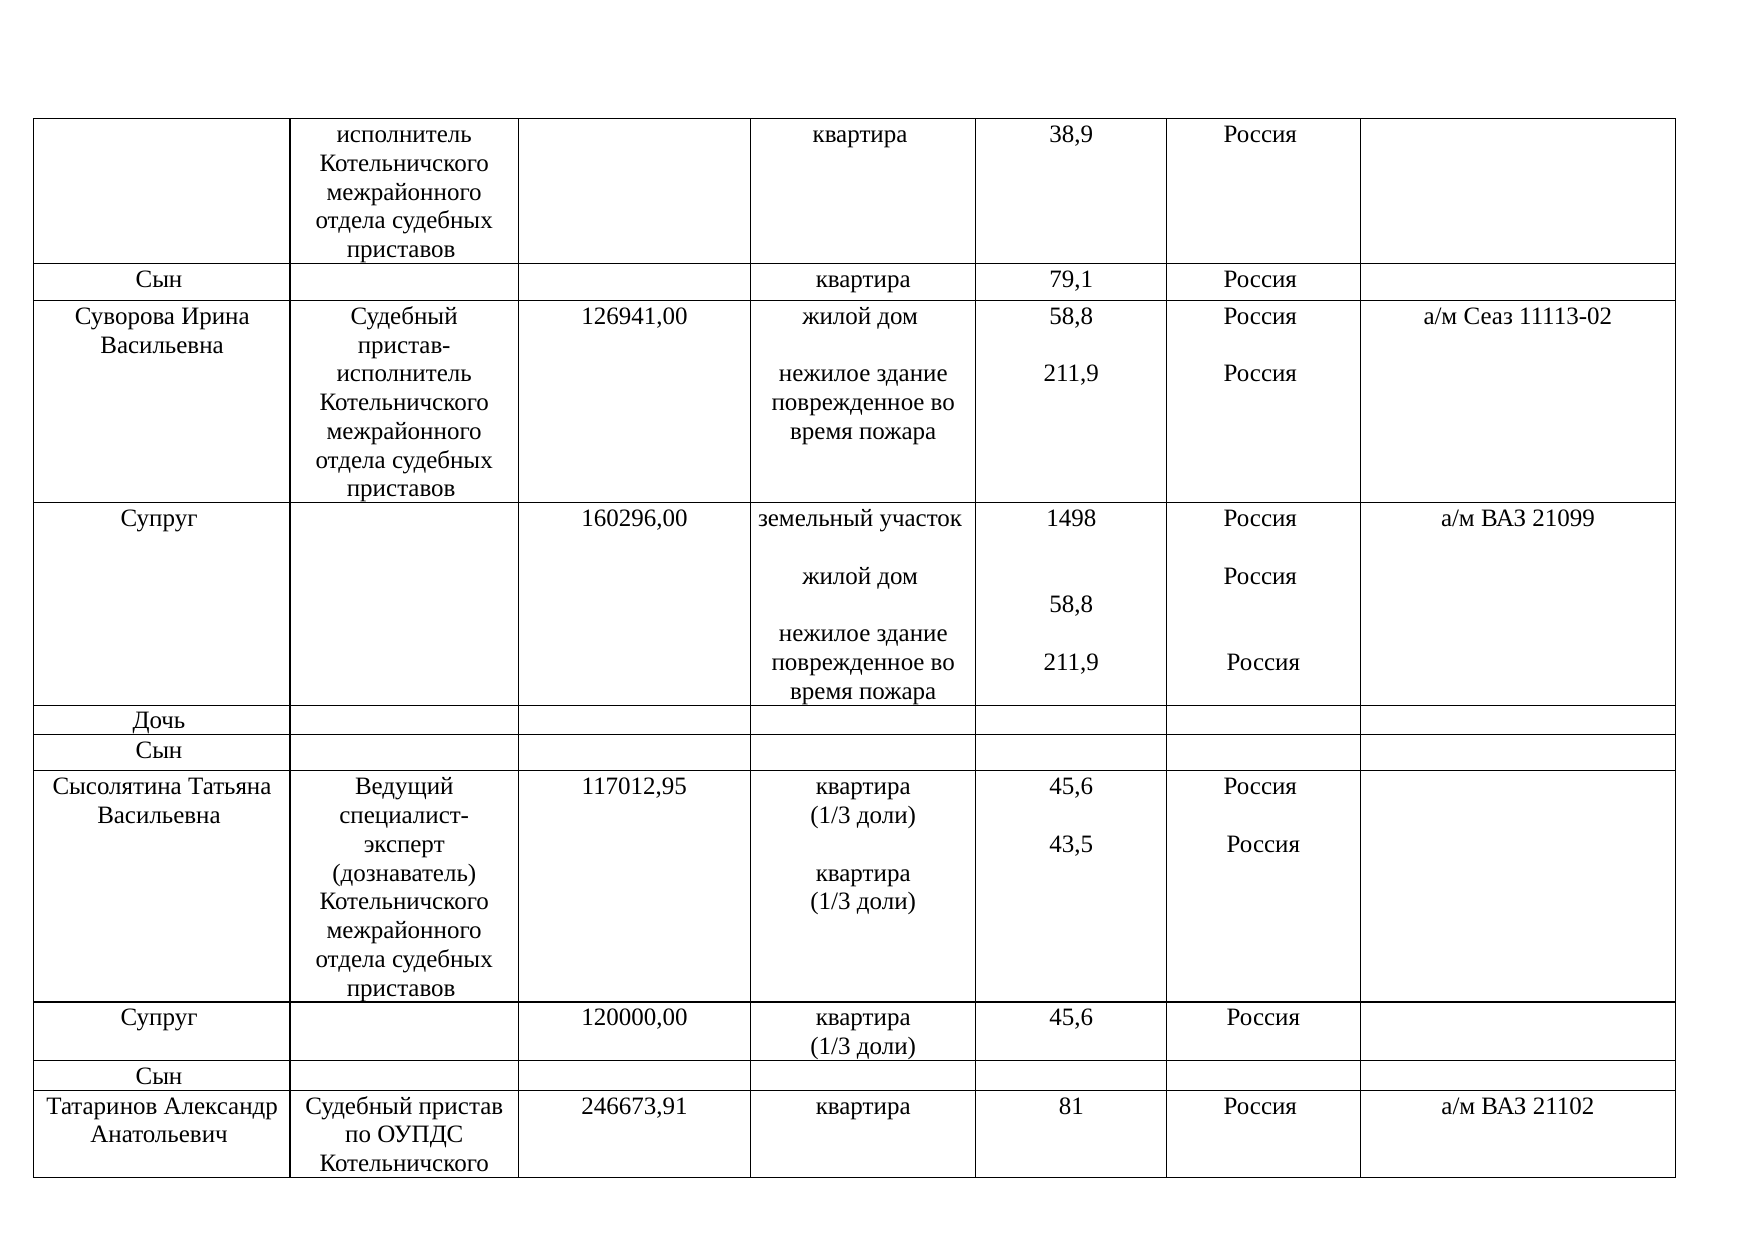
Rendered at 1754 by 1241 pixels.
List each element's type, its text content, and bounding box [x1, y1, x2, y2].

table_cell [1676, 734, 1680, 770]
table_cell [1676, 300, 1680, 502]
table_cell 45,6 [976, 1003, 1166, 1060]
table_cell [751, 706, 975, 734]
table_cell [1680, 263, 1686, 300]
table_cell [1680, 705, 1686, 734]
table_cell [1680, 1001, 1686, 1060]
table_cell [1361, 119, 1675, 263]
table_cell [1676, 705, 1680, 734]
table_cell [1676, 770, 1680, 1001]
table_cell [29, 1001, 33, 1060]
table_cell а/м ВАЗ 21102 [1361, 1091, 1675, 1177]
table_cell квартира (1/3 доли) квартира (1/3 доли) [751, 771, 975, 1001]
table_cell 79,1 [976, 264, 1166, 300]
table_cell [976, 1061, 1166, 1090]
table_cell [29, 502, 33, 704]
table_cell [29, 770, 33, 1001]
table_cell [29, 1060, 33, 1090]
table_cell [519, 1061, 750, 1090]
table_cell Россия [1167, 1003, 1360, 1060]
table_cell жилой дом нежилое здание поврежденное во время пожара [751, 301, 975, 502]
table_cell Россия Россия Россия [1167, 503, 1360, 704]
table_cell [1676, 1060, 1680, 1090]
table_cell Россия [1167, 1091, 1360, 1177]
table_cell [1361, 735, 1675, 770]
table_cell Сын [34, 735, 289, 770]
table_cell [1680, 770, 1686, 1001]
table_cell квартира [751, 264, 975, 300]
table_cell [1680, 118, 1686, 263]
table_cell Судебный пристав по ОУПДС Котельничского [291, 1091, 518, 1177]
table_cell 117012,95 [519, 771, 750, 1001]
table_cell [34, 119, 289, 263]
table_cell [1167, 735, 1360, 770]
table_cell [29, 300, 33, 502]
table_cell [519, 264, 750, 300]
table_cell [1676, 1001, 1680, 1060]
table_cell 58,8 211,9 [976, 301, 1166, 502]
table_cell Россия Россия [1167, 771, 1360, 1001]
table_cell Супруг [34, 1003, 289, 1060]
table_cell Россия [1167, 264, 1360, 300]
table_cell [1680, 734, 1686, 770]
table_cell [29, 705, 33, 734]
table_cell [519, 706, 750, 734]
table_cell [519, 119, 750, 263]
table_cell Судебный пристав-исполнитель Котельничского межрайонного отдела судебных приставов [291, 301, 518, 502]
table_cell Сын [34, 264, 289, 300]
table_cell 81 [976, 1091, 1166, 1177]
table_cell исполнитель Котельничского межрайонного отдела судебных приставов [291, 119, 518, 263]
table_cell Суворова Ирина Васильевна [34, 301, 289, 502]
table_cell Супруг [34, 503, 289, 704]
table_cell [1361, 1003, 1675, 1060]
table_cell а/м Сеаз 11113-02 [1361, 301, 1675, 502]
table_cell [1361, 1061, 1675, 1090]
table_cell [29, 1090, 33, 1177]
table_cell [291, 1061, 518, 1090]
table_cell 1498 58,8 211,9 [976, 503, 1166, 704]
table_cell Татаринов Александр Анатольевич [34, 1091, 289, 1177]
table_cell а/м ВАЗ 21099 [1361, 503, 1675, 704]
table_cell [1167, 1061, 1360, 1090]
table_cell [291, 735, 518, 770]
table_cell 246673,91 [519, 1091, 750, 1177]
table_cell Сын [34, 1061, 289, 1090]
table_cell [1680, 502, 1686, 704]
table_cell земельный участок жилой дом нежилое здание поврежденное во время пожара [751, 503, 975, 704]
table_cell [1676, 263, 1680, 300]
table_cell квартира (1/3 доли) [751, 1003, 975, 1060]
table_cell [291, 1003, 518, 1060]
table_cell Россия [1167, 119, 1360, 263]
table_cell [519, 735, 750, 770]
table_cell Сысолятина Татьяна Васильевна [34, 771, 289, 1001]
table_cell [291, 264, 518, 300]
table_cell 38,9 [976, 119, 1166, 263]
table_cell [751, 735, 975, 770]
table_cell Ведущий специалист-эксперт (дознаватель) Котельничского межрайонного отдела судебных приставов [291, 771, 518, 1001]
table_cell 120000,00 [519, 1003, 750, 1060]
table_cell [29, 734, 33, 770]
table_cell квартира [751, 119, 975, 263]
table_cell [291, 706, 518, 734]
table_cell [1361, 771, 1675, 1001]
table_cell [1361, 706, 1675, 734]
table_cell [291, 503, 518, 704]
table_cell [1676, 1090, 1680, 1177]
table_cell [1361, 264, 1675, 300]
table_cell [1167, 706, 1360, 734]
table_cell [1676, 118, 1680, 263]
table_cell [29, 118, 33, 263]
table_cell [976, 706, 1166, 734]
table_cell 160296,00 [519, 503, 750, 704]
table_cell [1680, 1090, 1686, 1177]
table_cell [751, 1061, 975, 1090]
table_cell 45,6 43,5 [976, 771, 1166, 1001]
table_cell [29, 263, 33, 300]
table_cell Дочь [34, 706, 289, 734]
table_cell [1680, 1060, 1686, 1090]
table_cell квартира [751, 1091, 975, 1177]
table_cell [1676, 502, 1680, 704]
table_cell [976, 735, 1166, 770]
table_cell 126941,00 [519, 301, 750, 502]
table_cell [1680, 300, 1686, 502]
table_cell Россия Россия [1167, 301, 1360, 502]
